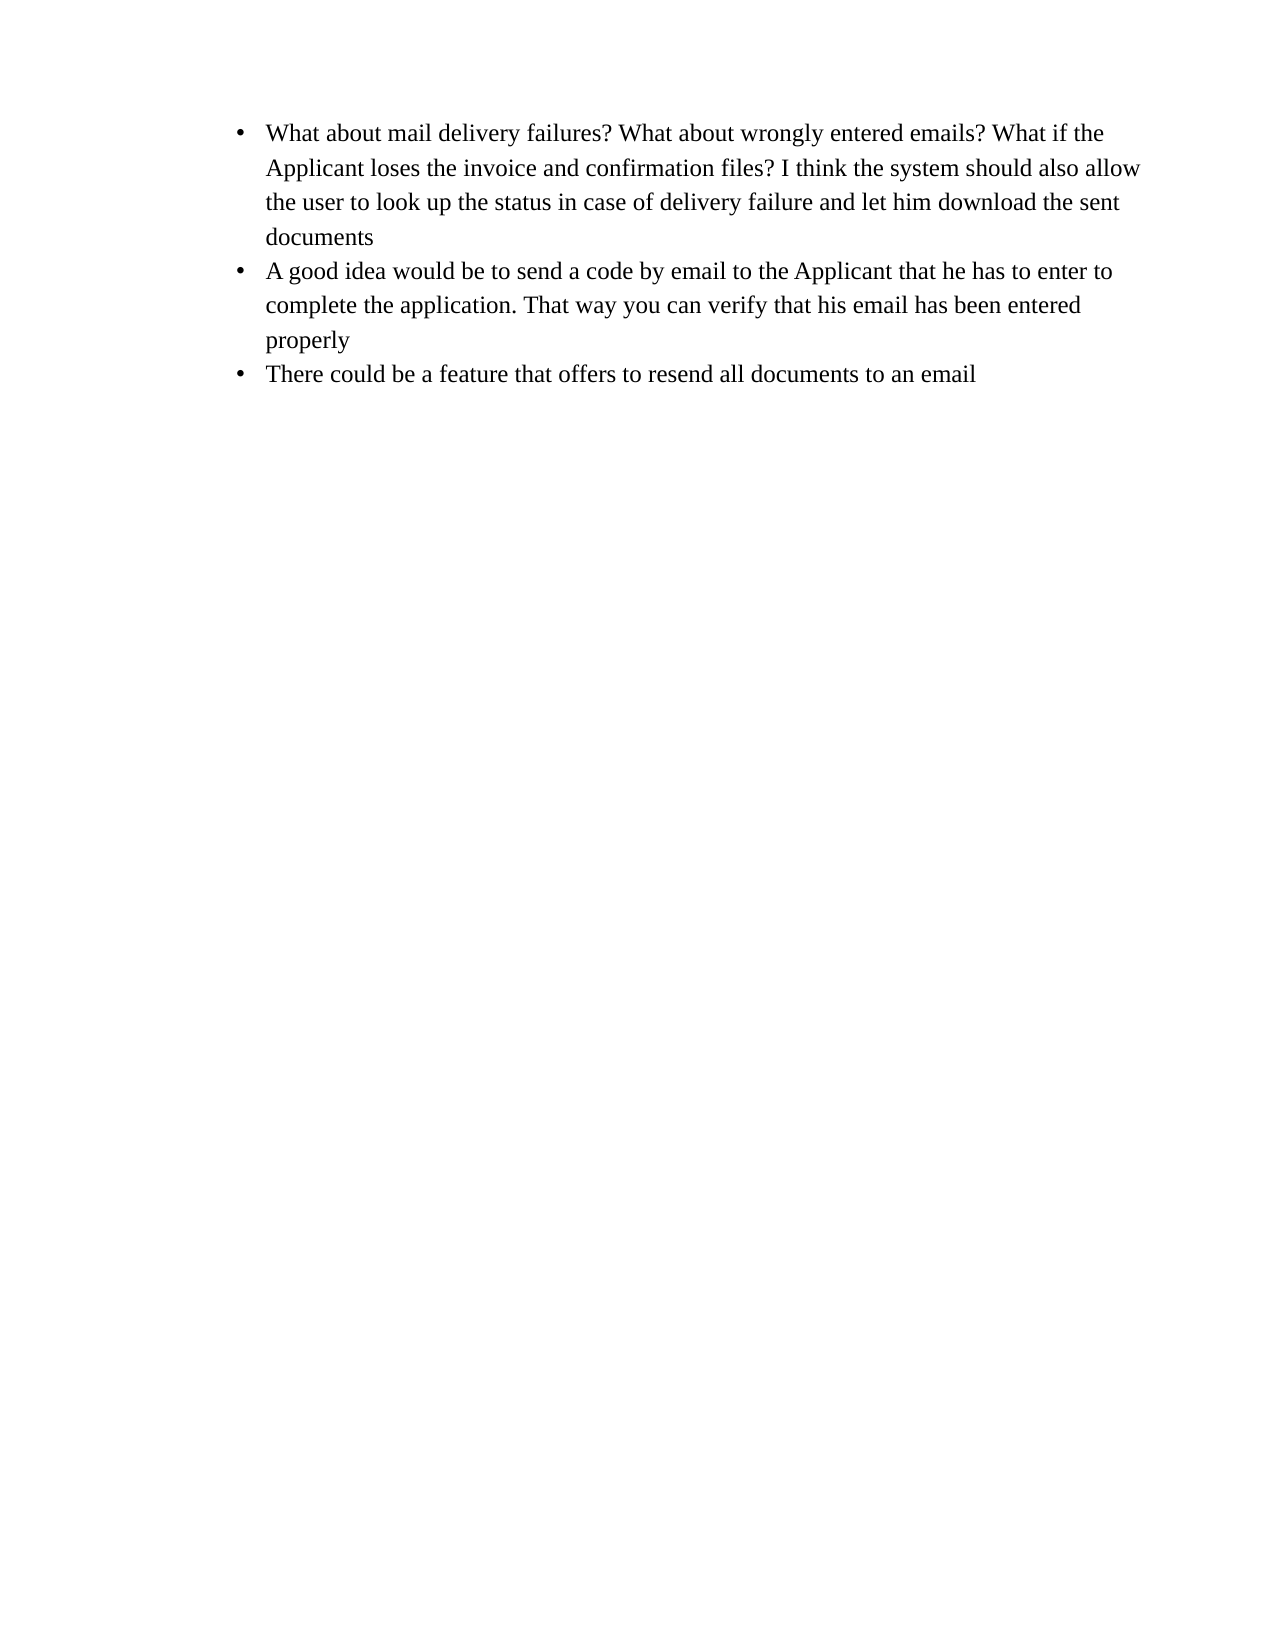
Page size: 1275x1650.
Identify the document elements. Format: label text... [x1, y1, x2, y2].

list What about mail delivery failures? What about wrongly entered emails? What if the Applicant loses the invoice and confirmation files? I think the system should also allow the user to look up the status in case of delivery failure and let him download the sent documents [236, 118, 1157, 250]
list A good idea would be to send a code by email to the Applicant that he has to enter to complete the application. That way you can verify that his email has been entered properly [236, 256, 1157, 354]
list There could be a feature that offers to resend all documents to an email [236, 359, 1157, 388]
